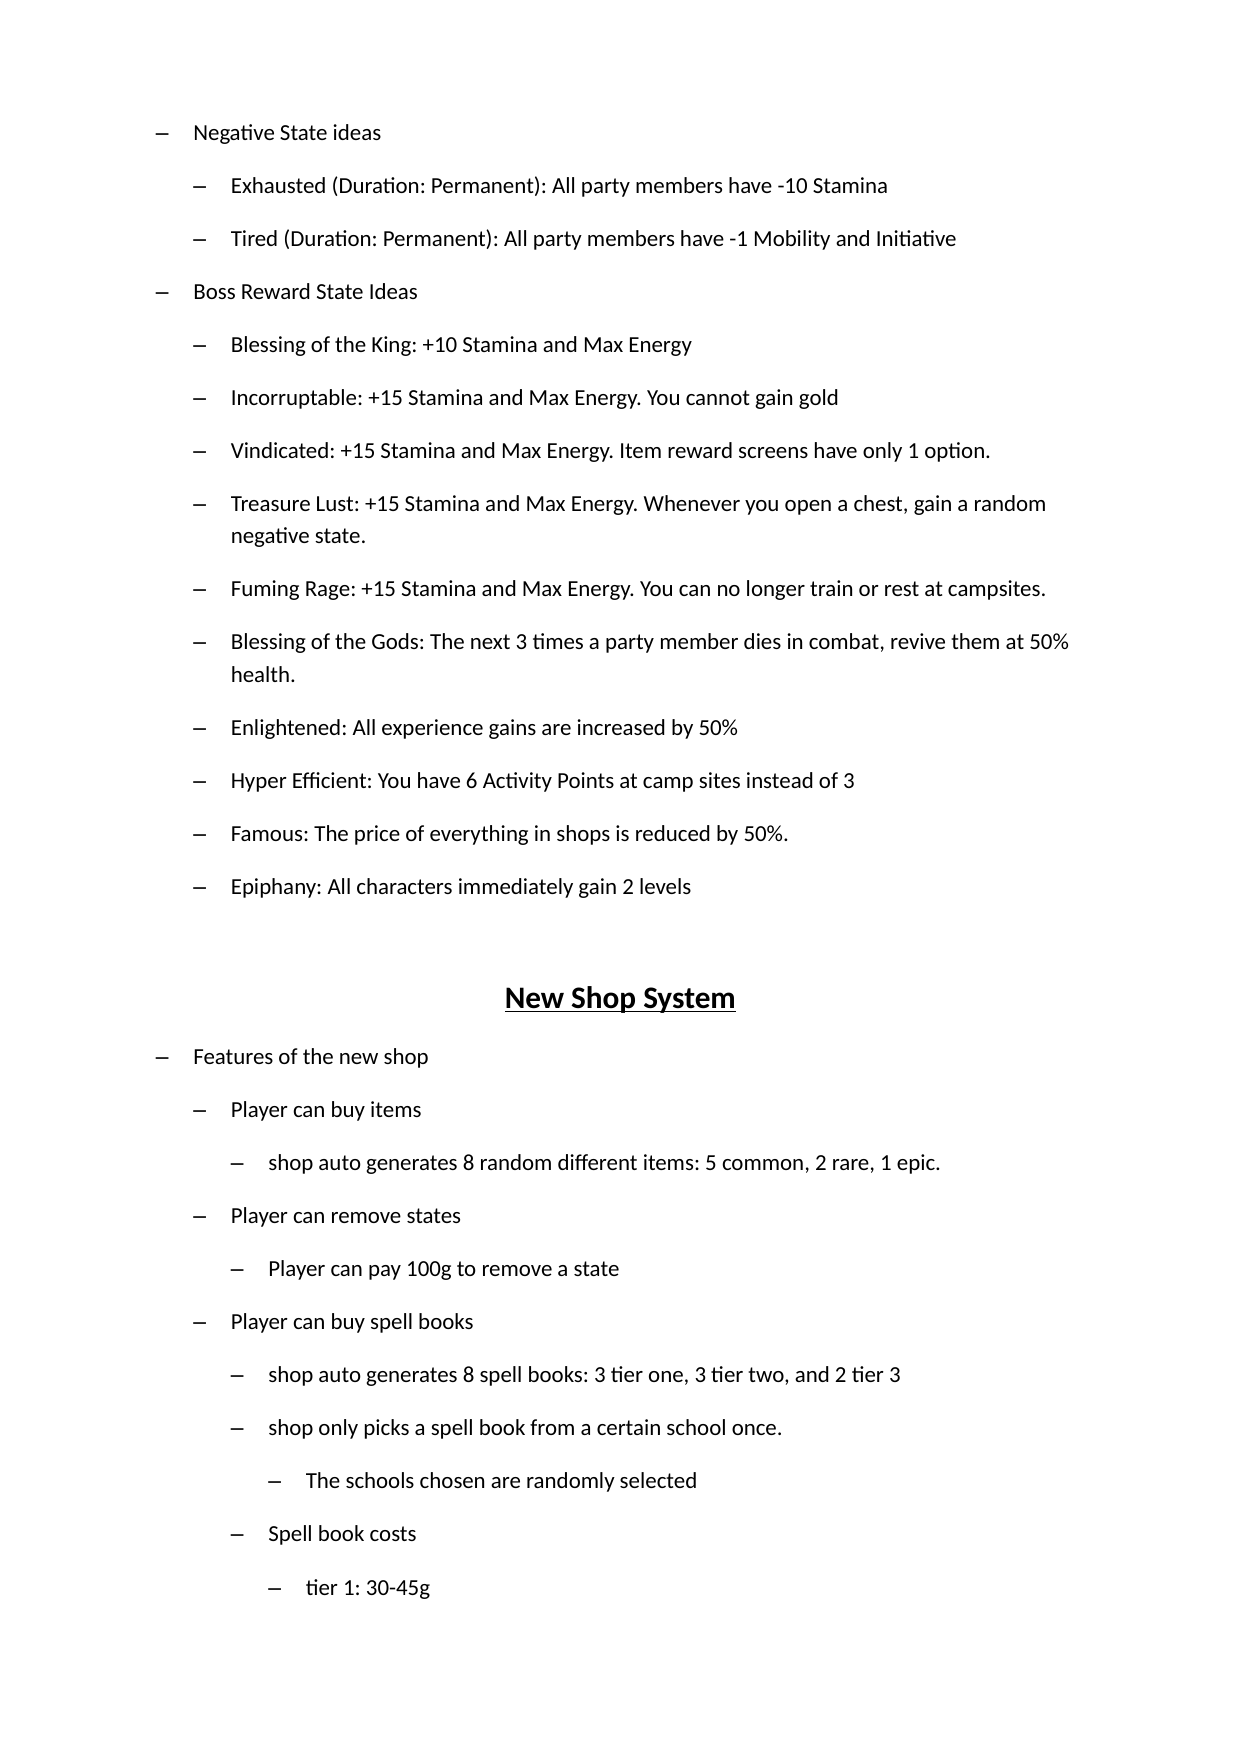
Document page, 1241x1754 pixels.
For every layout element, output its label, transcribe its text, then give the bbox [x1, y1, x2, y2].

list Blessing of the King: +10 Stamina and Max Energy [193, 330, 1122, 358]
list Tired (Duration: Permanent): All party members have -1 Mobility and Initiative [193, 224, 1122, 252]
list Player can remove states [193, 1201, 1122, 1229]
list Epiphany: All characters immediately gain 2 levels [193, 872, 1122, 900]
list Player can buy items [193, 1095, 1122, 1123]
list Hyper Efficient: You have 6 Activity Points at camp sites instead of 3 [193, 766, 1122, 794]
list shop auto generates 8 spell books: 3 tier one, 3 tier two, and 2 tier 3 [231, 1361, 1122, 1388]
list Famous: The price of everything in shops is reduced by 50%. [193, 819, 1122, 847]
list Features of the new shop [156, 1042, 1122, 1070]
list Spell book costs [231, 1519, 1122, 1548]
list Negative State ideas [156, 118, 1122, 146]
list shop auto generates 8 random different items: 5 common, 2 rare, 1 epic. [231, 1148, 1122, 1176]
list shop only picks a spell book from a certain school once. [231, 1413, 1122, 1442]
text New Shop System [118, 978, 1122, 1016]
list Exhausted (Duration: Permanent): All party members have -10 Stamina [193, 171, 1122, 199]
list Incorruptable: +15 Stamina and Max Energy. You cannot gain gold [193, 383, 1122, 411]
list The schools chosen are randomly selected [268, 1467, 1122, 1494]
list tier 1: 30-45g [268, 1573, 1122, 1601]
list Boss Reward State Ideas [156, 277, 1122, 305]
list Player can pay 100g to remove a state [231, 1254, 1122, 1282]
list Player can buy spell books [193, 1307, 1122, 1336]
list Treasure Lust: +15 Stamina and Max Energy. Whenever you open a chest, gain a random negative state. [193, 489, 1122, 549]
list Vindicated: +15 Stamina and Max Energy. Item reward screens have only 1 option. [193, 436, 1122, 464]
list Enlightened: All experience gains are increased by 50% [193, 713, 1122, 741]
list Blessing of the Gods: The next 3 times a party member dies in combat, revive them at 50% health. [193, 627, 1122, 688]
list Fuming Rage: +15 Stamina and Max Energy. You can no longer train or rest at campsites. [193, 574, 1122, 602]
